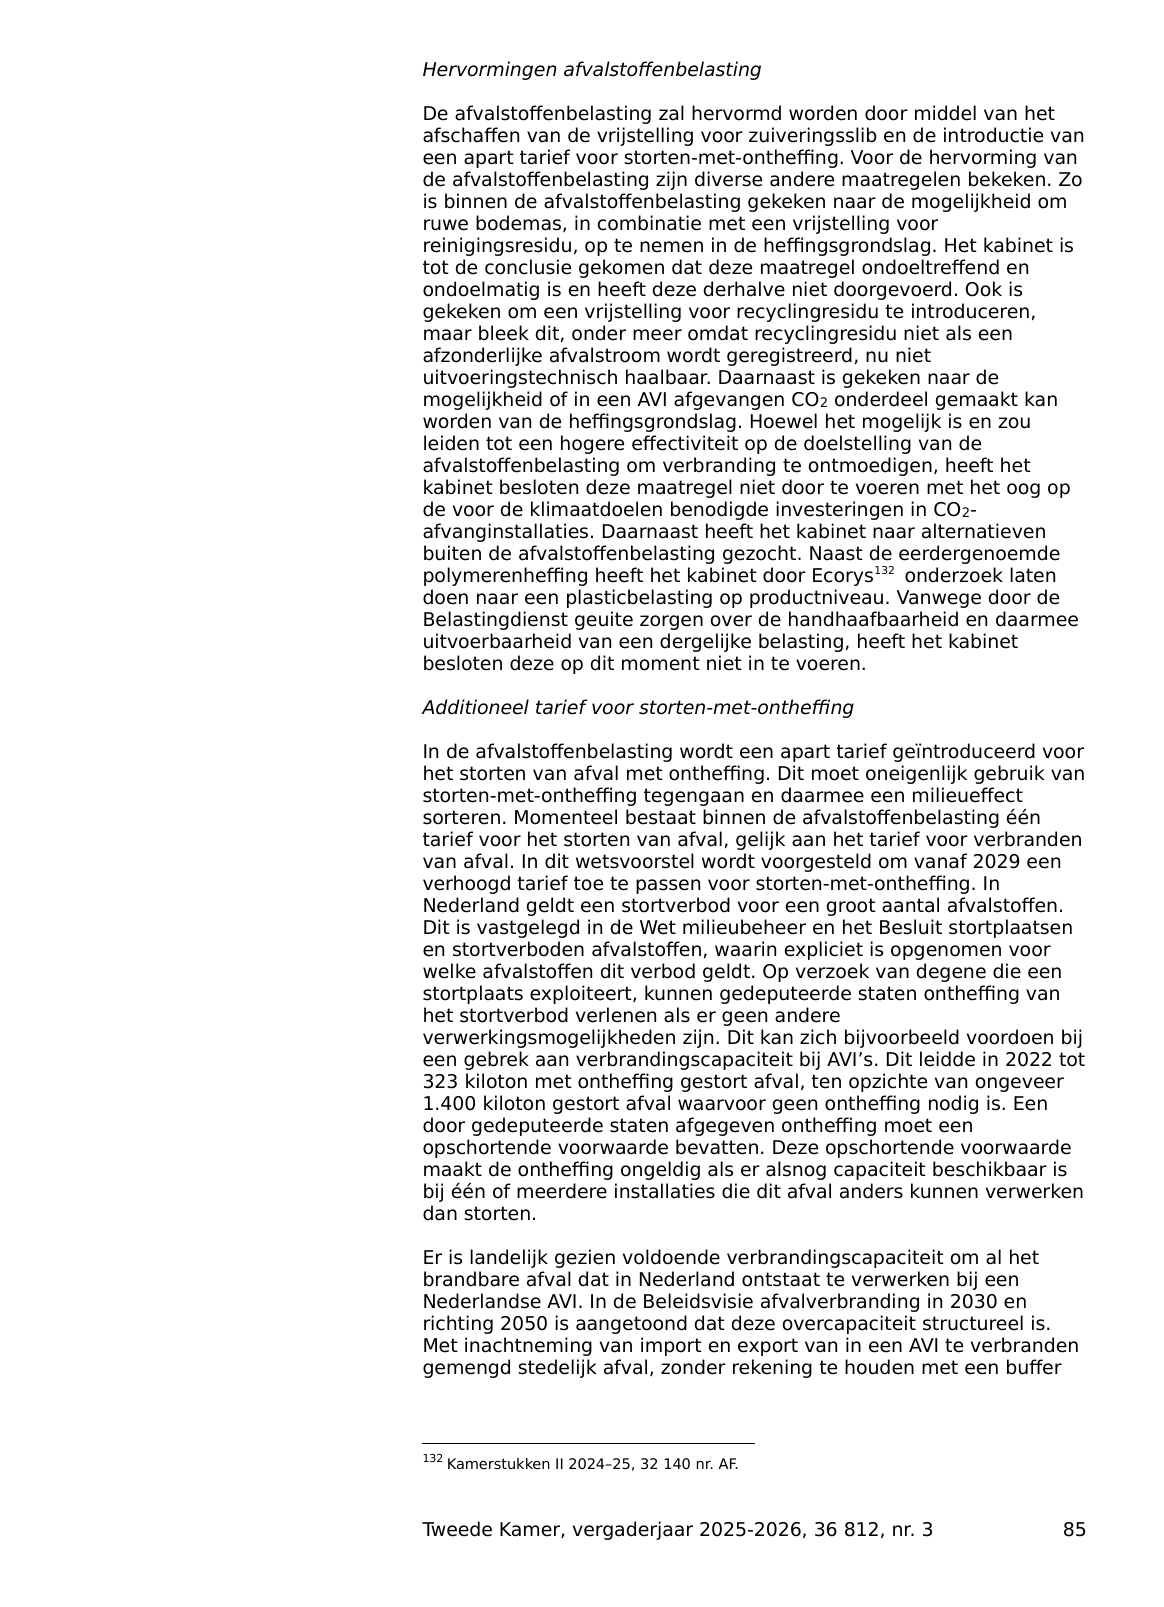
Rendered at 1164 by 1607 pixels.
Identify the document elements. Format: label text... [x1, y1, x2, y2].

text Kamerstukken II 2024–25, 32 140 nr. AF. [422, 1452, 1087, 1474]
text Er is landelijk gezien voldoende verbrandingscapaciteit om al het brandbare afval dat in Nederland ontstaat te verwerken bij een Nederlandse AVI. In de Beleidsvisie afvalverbranding in 2030 en richting 2050 is aangetoond dat deze overcapaciteit structureel is. Met inachtneming van import en export van in een AVI te verbranden gemengd stedelijk afval, zonder rekening te houden met een buffer [422, 1247, 1087, 1379]
text De afvalstoffenbelasting zal hervormd worden door middel van het afschaffen van de vrijstelling voor zuiveringsslib en de introductie van een apart tarief voor storten-met-ontheffing. Voor de hervorming van de afvalstoffenbelasting zijn diverse andere maatregelen bekeken. Zo is binnen de afvalstoffenbelasting gekeken naar de mogelijkheid om ruwe bodemas, in combinatie met een vrijstelling voor reinigingsresidu, op te nemen in de heffingsgrondslag. Het kabinet is tot de conclusie gekomen dat deze maatregel ondoeltreffend en ondoelmatig is en heeft deze derhalve niet doorgevoerd. Ook is gekeken om een vrijstelling voor recyclingresidu te introduceren, maar bleek dit, onder meer omdat recyclingresidu niet als een afzonderlijke afvalstroom wordt geregistreerd, nu niet uitvoeringstechnisch haalbaar. Daarnaast is gekeken naar de mogelijkheid of in een AVI afgevangen CO2 onderdeel gemaakt kan worden van de heffingsgrondslag. Hoewel het mogelijk is en zou leiden tot een hogere effectiviteit op de doelstelling van de afvalstoffenbelasting om verbranding te ontmoedigen, heeft het kabinet besloten deze maatregel niet door te voeren met het oog op de voor de klimaatdoelen benodigde investeringen in CO2-afvanginstallaties. Daarnaast heeft het kabinet naar alternatieven buiten de afvalstoffenbelasting gezocht. Naast de eerdergenoemde polymerenheffing heeft het kabinet door Ecorys onderzoek laten doen naar een plasticbelasting op productniveau. Vanwege door de Belastingdienst geuite zorgen over de handhaafbaarheid en daarmee uitvoerbaarheid van een dergelijke belasting, heeft het kabinet besloten deze op dit moment niet in te voeren. [422, 103, 1087, 675]
text In de afvalstoffenbelasting wordt een apart tarief geïntroduceerd voor het storten van afval met ontheffing. Dit moet oneigenlijk gebruik van storten-met-ontheffing tegengaan en daarmee een milieueffect sorteren. Momenteel bestaat binnen de afvalstoffenbelasting één tarief voor het storten van afval, gelijk aan het tarief voor verbranden van afval. In dit wetsvoorstel wordt voorgesteld om vanaf 2029 een verhoogd tarief toe te passen voor storten-met-ontheffing. In Nederland geldt een stortverbod voor een groot aantal afvalstoffen. Dit is vastgelegd in de Wet milieubeheer en het Besluit stortplaatsen en stortverboden afvalstoffen, waarin expliciet is opgenomen voor welke afvalstoffen dit verbod geldt. Op verzoek van degene die een stortplaats exploiteert, kunnen gedeputeerde staten ontheffing van het stortverbod verlenen als er geen andere verwerkingsmogelijkheden zijn. Dit kan zich bijvoorbeeld voordoen bij een gebrek aan verbrandingscapaciteit bij AVI’s. Dit leidde in 2022 tot 323 kiloton met ontheffing gestort afval, ten opzichte van ongeveer 1.400 kiloton gestort afval waarvoor geen ontheffing nodig is. Een door gedeputeerde staten afgegeven ontheffing moet een opschortende voorwaarde bevatten. Deze opschortende voorwaarde maakt de ontheffing ongeldig als er alsnog capaciteit beschikbaar is bij één of meerdere installaties die dit afval anders kunnen verwerken dan storten. [422, 741, 1087, 1224]
subtitle Additioneel tarief voor storten-met-ontheffing [422, 697, 1087, 719]
subtitle Hervormingen afvalstoffenbelasting [422, 59, 1087, 81]
